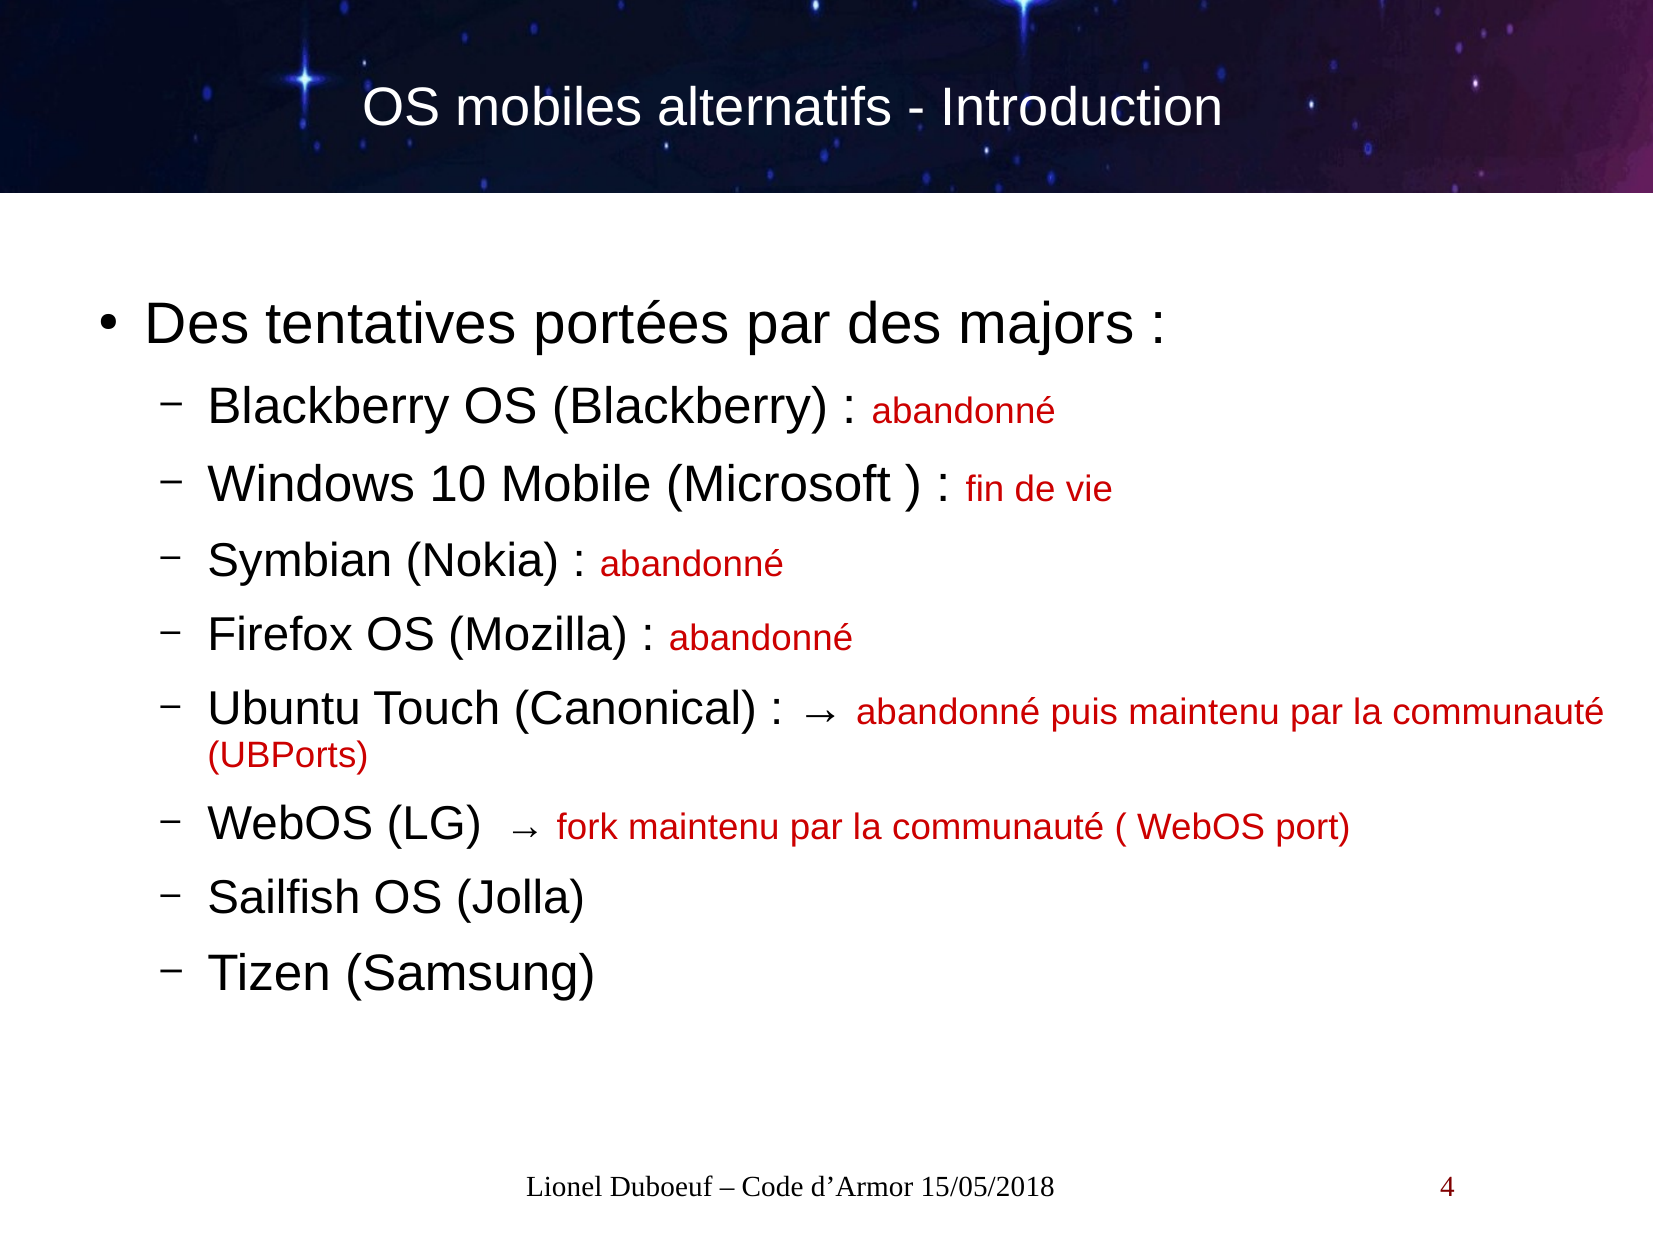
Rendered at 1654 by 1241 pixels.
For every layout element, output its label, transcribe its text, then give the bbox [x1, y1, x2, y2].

list Des tentatives portées par des majors : Blackberry OS (Blackberry) : abandonné Windows 10 Mobile (Microsoft ) : fin de vie Symbian (Nokia) : abandonné Firefox OS (Mozilla) : abandonné Ubuntu Touch (Canonical) : → abandonné puis maintenu par la communauté (UBPorts) WebOS (LG) → fork maintenu par la communauté ( WebOS port) Sailfish OS (Jolla) Tizen (Samsung) [82, 290, 1620, 1010]
title OS mobiles alternatifs - Introduction [57, 2, 1546, 211]
picture [0, 0, 1653, 193]
